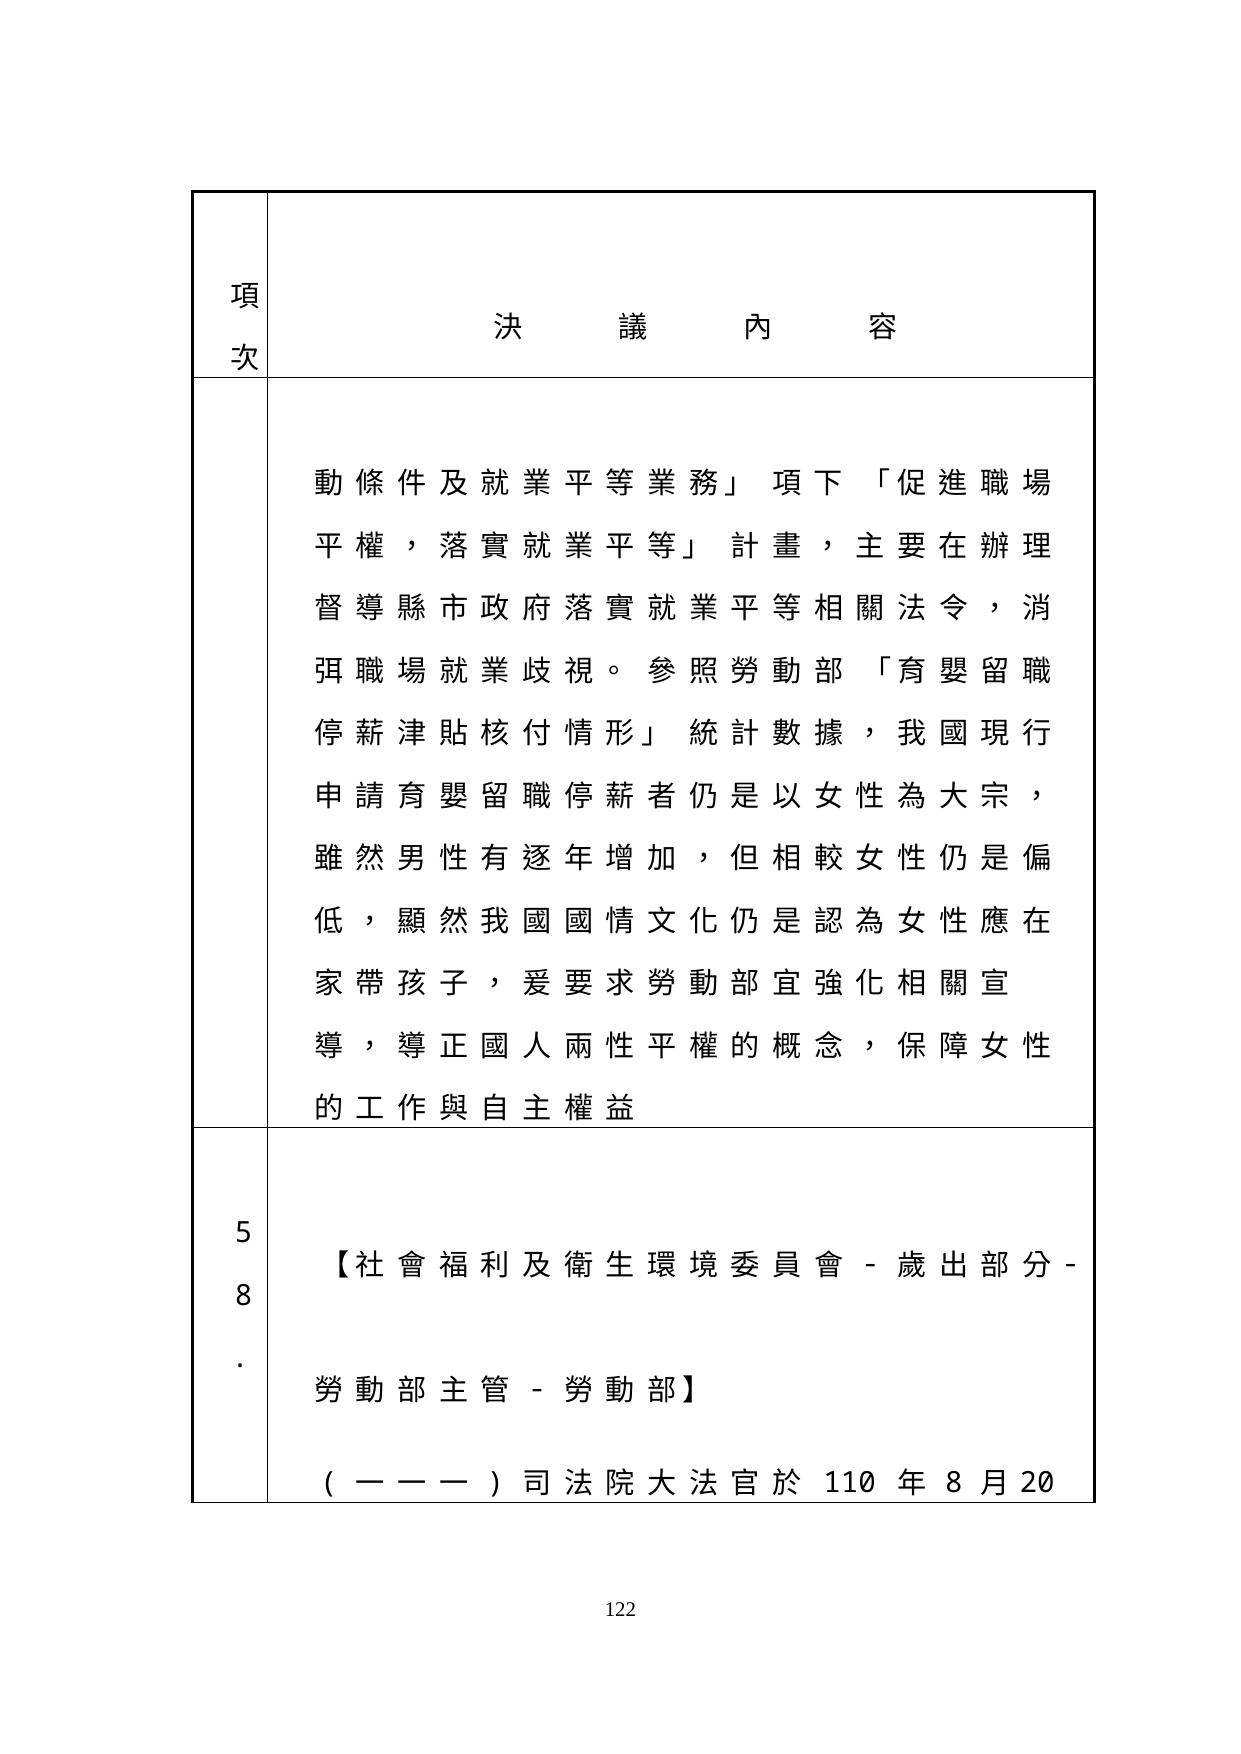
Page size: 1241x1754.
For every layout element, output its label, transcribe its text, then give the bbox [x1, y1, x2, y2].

table_cell 58. [194, 1128, 267, 1502]
table_cell 動條件及就業平等業務」項下「促進職場平權，落實就業平等」計畫，主要在辦理督導縣市政府落實就業平等相關法令，消弭職場就業歧視。參照勞動部「育嬰留職停薪津貼核付情形」統計數據，我國現行申請育嬰留職停薪者仍是以女性為大宗，雖然男性有逐年增加，但相較女性仍是偏低，顯然我國國情文化仍是認為女性應在家帶孩子，爰要求勞動部宜強化相關宣導，導正國人兩性平權的概念，保障女性的工作與自主權益 [268, 378, 1093, 1127]
table_header 項次 [194, 193, 267, 377]
table_cell 【社會福利及衛生環境委員會-歲出部分-勞動部主管-勞動部】 (一一一)司法院大法官於110年8月20 [268, 1128, 1093, 1502]
table_header 決 議 內 容 [268, 193, 1093, 377]
table_cell [194, 378, 267, 1127]
